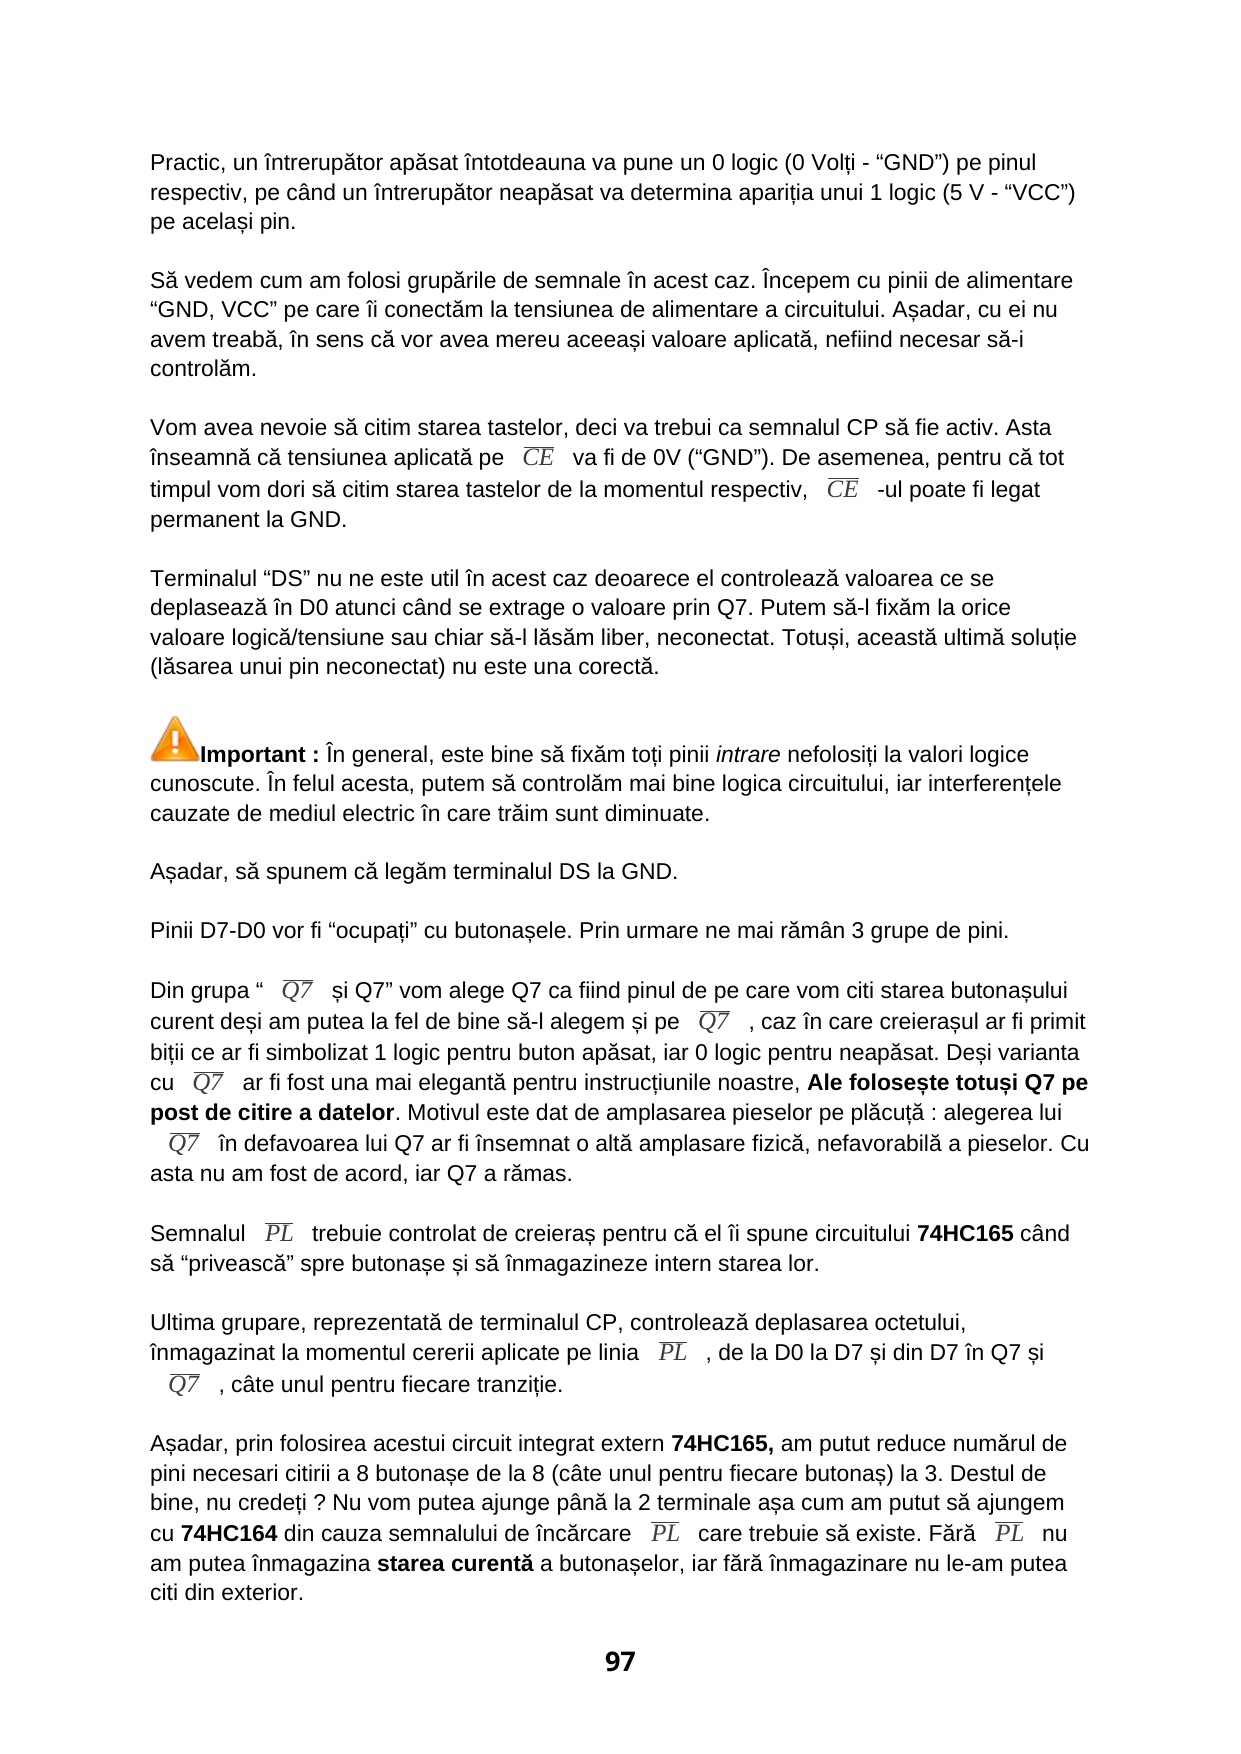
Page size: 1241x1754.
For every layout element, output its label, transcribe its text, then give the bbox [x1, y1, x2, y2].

picture [150, 712, 200, 763]
text Așadar, să spunem că legăm terminalul DS la GND. [150, 859, 1091, 885]
text Așadar, prin folosirea acestui circuit integrat extern 74HC165, am putut reduce numărul de pini necesari citirii a 8 butonașe de la 8 (câte unul pentru fiecare butonaș) la 3. Destul de bine, nu credeți ? Nu vom putea ajunge până la 2 terminale așa cum am putut să ajungem cu 74HC164 din cauza semnalului de încărcarecare trebuie să existe. Fărănu am putea înmagazina starea curentă a butonașelor, iar fără înmagazinare nu le-am putea citi din exterior. [150, 1431, 1091, 1606]
text Important : În general, este bine să fixăm toți pinii intrare nefolosiți la valori logice cunoscute. În felul acesta, putem să controlăm mai bine logica circuitului, iar interferențele cauzate de mediul electric în care trăim sunt diminuate. [150, 712, 1091, 826]
text Ultima grupare, reprezentată de terminalul CP, controlează deplasarea octetului, înmagazinat la momentul cererii aplicate pe linia, de la D0 la D7 și din D7 în Q7 și, câte unul pentru fiecare tranziție. [150, 1309, 1091, 1398]
text Terminalul “DS” nu ne este util în acest caz deoarece el controlează valoarea ce se deplasează în D0 atunci când se extrage o valoare prin Q7. Putem să-l fixăm la orice valoare logică/tensiune sau chiar să-l lăsăm liber, neconectat. Totuși, această ultimă soluție (lăsarea unui pin neconectat) nu este una corectă. [150, 565, 1091, 679]
text Semnalultrebuie controlat de creieraș pentru că el îi spune circuitului 74HC165 când să “privească” spre butonașe și să înmagazineze intern starea lor. [150, 1219, 1091, 1276]
text Vom avea nevoie să citim starea tastelor, deci va trebui ca semnalul CP să fie activ. Asta înseamnă că tensiunea aplicată peva fi de 0V (“GND”). De asemenea, pentru că tot timpul vom dori să citim starea tastelor de la momentul respectiv,-ul poate fi legat permanent la GND. [150, 414, 1091, 532]
text Din grupa “și Q7” vom alege Q7 ca fiind pinul de pe care vom citi starea butonașului curent deși am putea la fel de bine să-l alegem și pe, caz în care creierașul ar fi primit biții ce ar fi simbolizat 1 logic pentru buton apăsat, iar 0 logic pentru neapăsat. Deși varianta cuar fi fost una mai elegantă pentru instrucțiunile noastre, Ale folosește totuși Q7 pe post de citire a datelor. Motivul este dat de amplasarea pieselor pe plăcuță : alegerea luiîn defavoarea lui Q7 ar fi însemnat o altă amplasare fizică, nefavorabilă a pieselor. Cu asta nu am fost de acord, iar Q7 a rămas. [150, 977, 1091, 1186]
text Practic, un întrerupător apăsat întotdeauna va pune un 0 logic (0 Volți - “GND”) pe pinul respectiv, pe când un întrerupător neapăsat va determina apariția unui 1 logic (5 V - “VCC”) pe același pin. [150, 150, 1091, 234]
text Pinii D7-D0 vor fi “ocupați” cu butonașele. Prin urmare ne mai rămân 3 grupe de pini. [150, 918, 1091, 943]
text Să vedem cum am folosi grupările de semnale în acest caz. Începem cu pinii de alimentare “GND, VCC” pe care îi conectăm la tensiunea de alimentare a circuitului. Așadar, cu ei nu avem treabă, în sens că vor avea mereu aceeași valoare aplicată, nefiind necesar să-i controlăm. [150, 267, 1091, 381]
